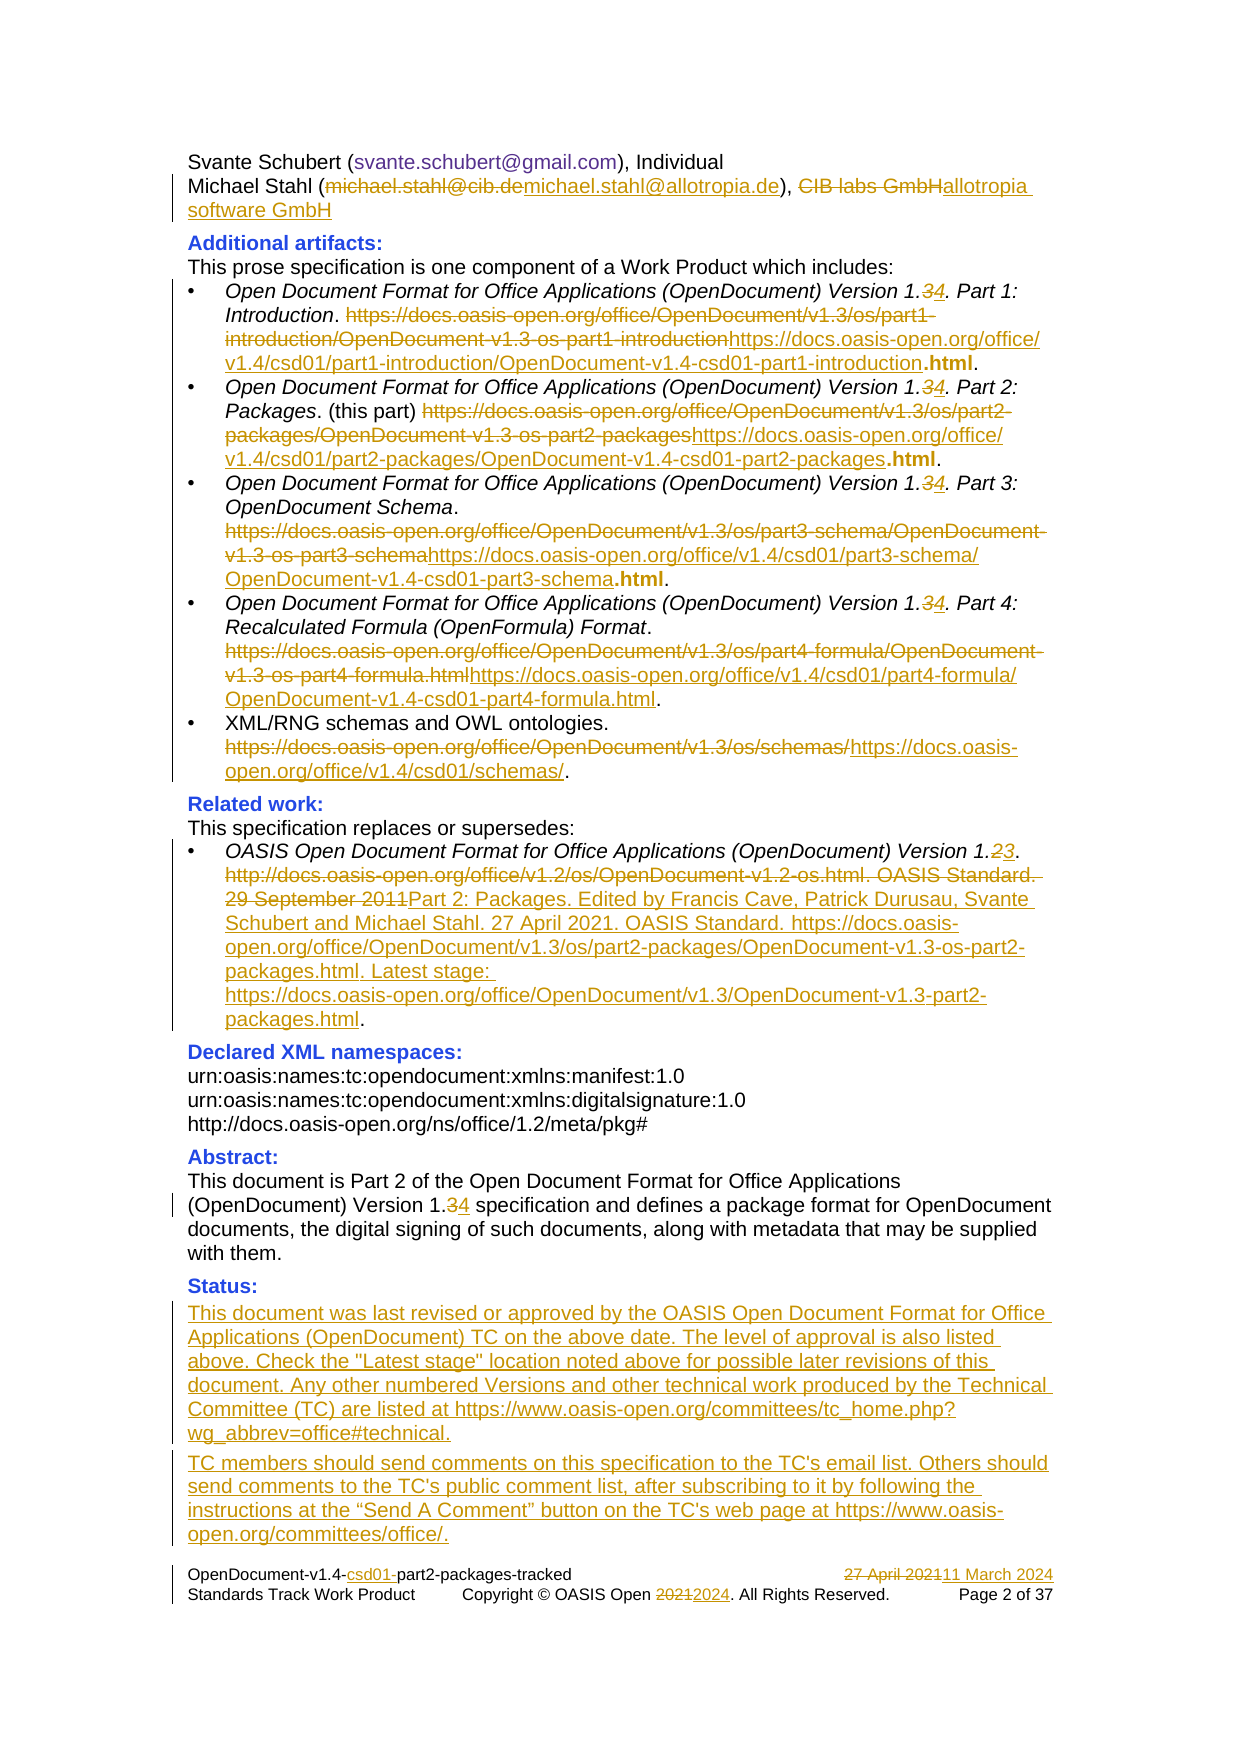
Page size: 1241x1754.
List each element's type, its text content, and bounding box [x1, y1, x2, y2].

title urn:oasis:names:tc:opendocument:xmlns:manifest:1.0 [187, 1064, 1053, 1088]
list Open Document Format for Office Applications (OpenDocument) Version 1.4. Part 2: Packages. (this part) https://docs.oasis-open.org/office/v1.4/csd01/part2-packages/OpenDocument-v1.4-csd01-part2-packages.html. [187, 375, 1053, 471]
list XML/RNG schemas and OWL ontologies. https://docs.oasis-open.org/office/v1.4/csd01/schemas/. [187, 710, 1053, 782]
title Declared XML namespaces: [187, 1040, 1053, 1064]
title Status: [187, 1273, 1053, 1297]
title This prose specification is one component of a Work Product which includes: [187, 255, 1053, 279]
list Open Document Format for Office Applications (OpenDocument) Version 1.4. Part 1: Introduction. https://docs.oasis-open.org/office/v1.4/csd01/part1-introduction/OpenDocument-v1.4-csd01-part1-introduction.html. [187, 279, 1053, 375]
text This document is Part 2 of the Open Document Format for Office Applications (OpenDocument) Version 1.4 specification and defines a package format for OpenDocument documents, the digital signing of such documents, along with metadata that may be supplied with them. [187, 1169, 1053, 1264]
title http://docs.oasis-open.org/ns/office/1.2/meta/pkg# [187, 1112, 1053, 1136]
text TC members should send comments on this specification to the TC's email list. Others should send comments to the TC's public comment list, after subscribing to it by following the instructions at the “Send A Comment” button on the TC's web page at https://www.oasis-open.org/committees/office/. [187, 1450, 1053, 1546]
title Additional artifacts: [187, 231, 1053, 255]
title Svante Schubert (svante.schubert@gmail.com), Individual [187, 150, 1053, 174]
title Abstract: [187, 1145, 1053, 1169]
title This specification replaces or supersedes: [187, 815, 1053, 839]
list Open Document Format for Office Applications (OpenDocument) Version 1.4. Part 4: Recalculated Formula (OpenFormula) Format. https://docs.oasis-open.org/office/v1.4/csd01/part4-formula/OpenDocument-v1.4-csd01-part4-formula.html. [187, 591, 1053, 710]
text This document was last revised or approved by the OASIS Open Document Format for Office Applications (OpenDocument) TC on the above date. The level of approval is also listed above. Check the "Latest stage" location noted above for possible later revisions of this document. Any other numbered Versions and other technical work produced by the Technical [187, 1301, 1053, 1393]
title Related work: [187, 791, 1053, 815]
list OASIS Open Document Format for Office Applications (OpenDocument) Version 1.3. Part 2: Packages. Edited by Francis Cave, Patrick Durusau, Svante Schubert and Michael Stahl. 27 April 2021. OASIS Standard. https://docs.oasis-open.org/office/OpenDocument/v1.3/os/part2-packages/OpenDocument-v1.3-os-part2-packages.html. Latest stage: https://docs.oasis-open.org/office/OpenDocument/v1.3/OpenDocument-v1.3-part2-packages.html. [187, 839, 1053, 1031]
title Michael Stahl (michael.stahl@allotropia.de), allotropia software GmbH [187, 174, 1053, 222]
list Open Document Format for Office Applications (OpenDocument) Version 1.4. Part 3: OpenDocument Schema. https://docs.oasis-open.org/office/v1.4/csd01/part3-schema/OpenDocument-v1.4-csd01-part3-schema.html. [187, 471, 1053, 591]
text Committee (TC) are listed at https://www.oasis-open.org/committees/tc_home.php?wg_abbrev=office#technical. [187, 1394, 1053, 1444]
title urn:oasis:names:tc:opendocument:xmlns:digitalsignature:1.0 [187, 1088, 1053, 1112]
